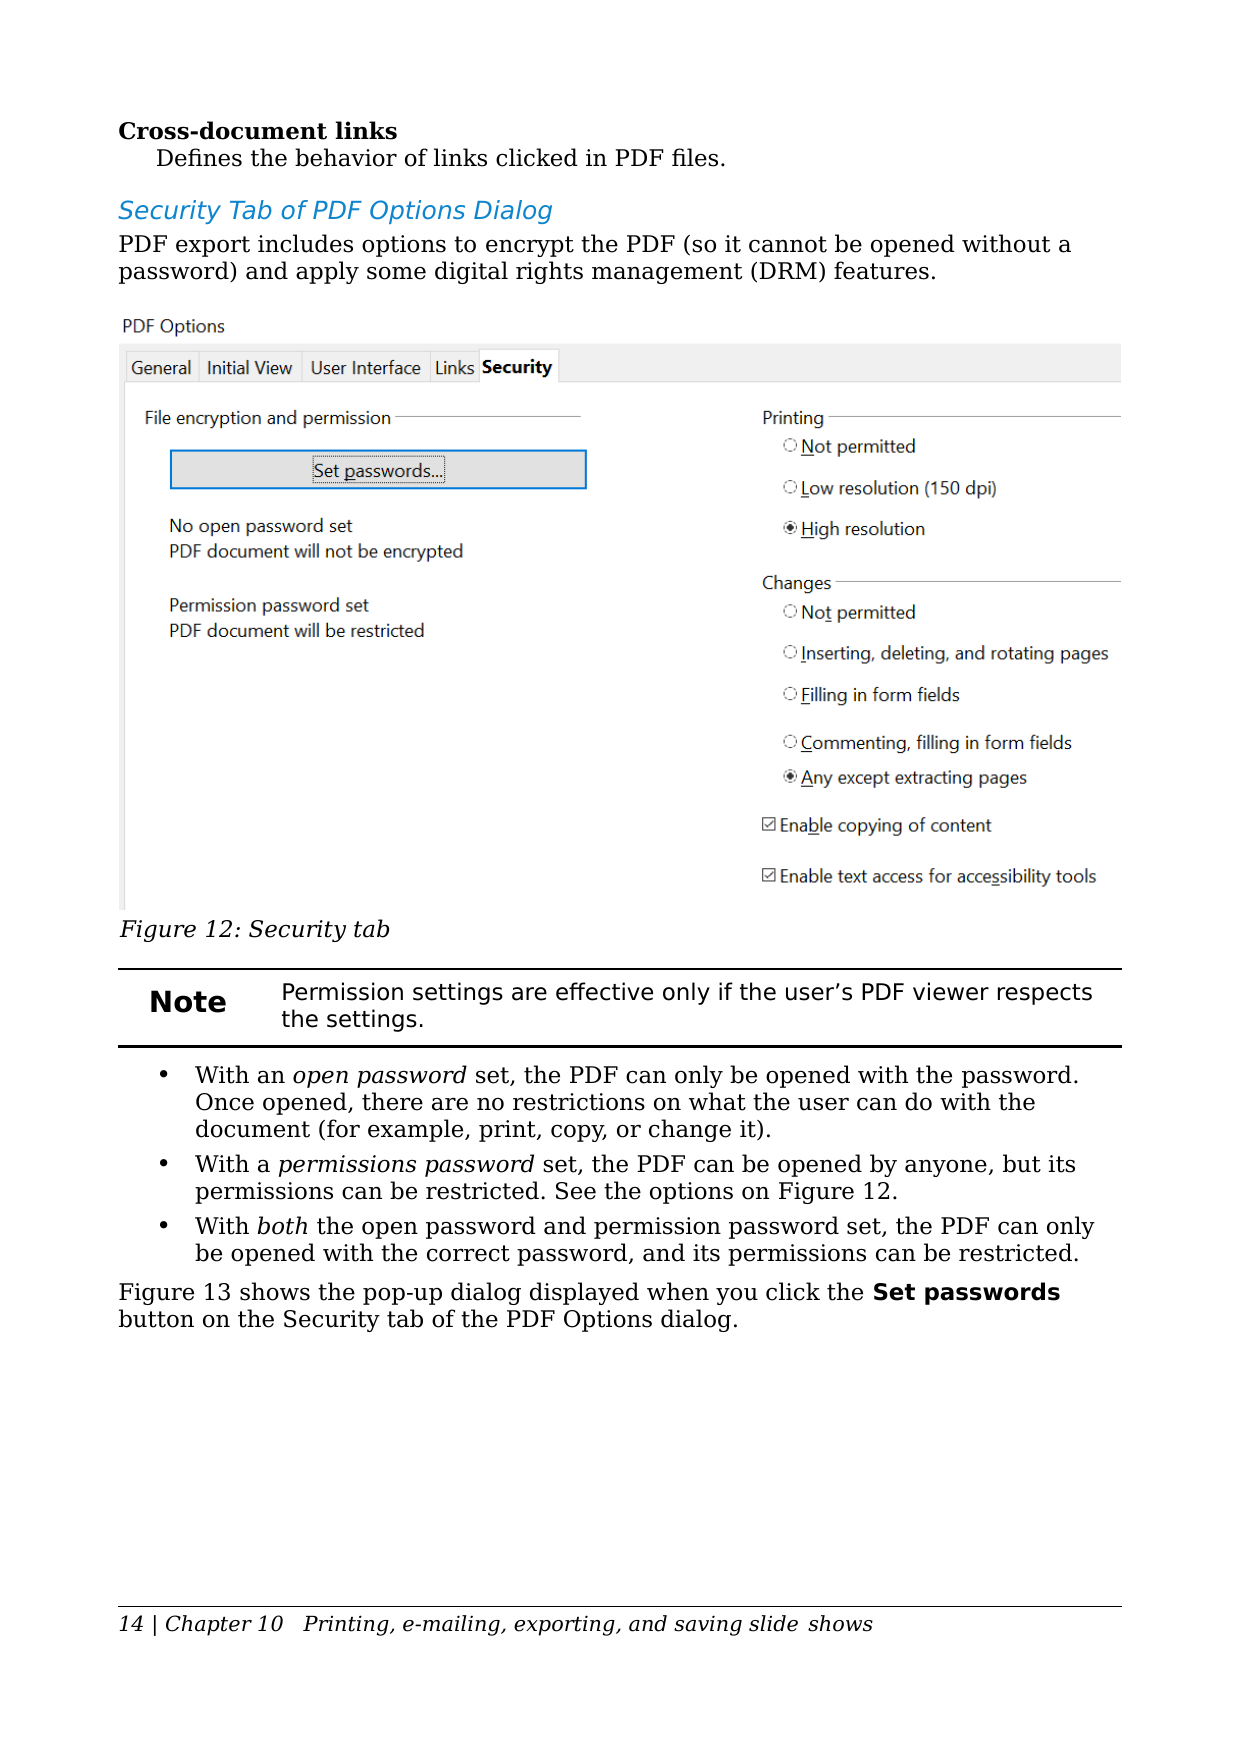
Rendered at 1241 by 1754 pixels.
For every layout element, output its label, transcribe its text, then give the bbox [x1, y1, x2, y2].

table_header Note [118, 970, 257, 1045]
subtitle Security Tab of PDF Options Dialog [118, 196, 1122, 225]
list With both the open password and permission password set, the PDF can only be opened with the correct password, and its permissions can be restricted. [156, 1211, 1122, 1267]
list With an open password set, the PDF can only be opened with the password. Once opened, there are no restrictions on what the user can do with the document (for example, print, copy, or change it). [156, 1060, 1122, 1142]
text Cross-document links [118, 118, 1122, 145]
text Defines the behavior of links clicked in PDF files. [156, 145, 1122, 172]
picture [119, 309, 1121, 910]
text PDF export includes options to encrypt the PDF (so it cannot be opened without a password) and apply some digital rights management (DRM) features. [118, 232, 1122, 285]
list With a permissions password set, the PDF can be opened by anyone, but its permissions can be restricted. See the options on Figure 12. [156, 1149, 1122, 1204]
table_header Permission settings are effective only if the user’s PDF viewer respects the settings. [258, 970, 1122, 1045]
text Figure 13 shows the pop-up dialog displayed when you click the Set passwords button on the Security tab of the PDF Options dialog. [118, 1279, 1122, 1332]
text Figure 12: Security tab [120, 916, 1121, 943]
